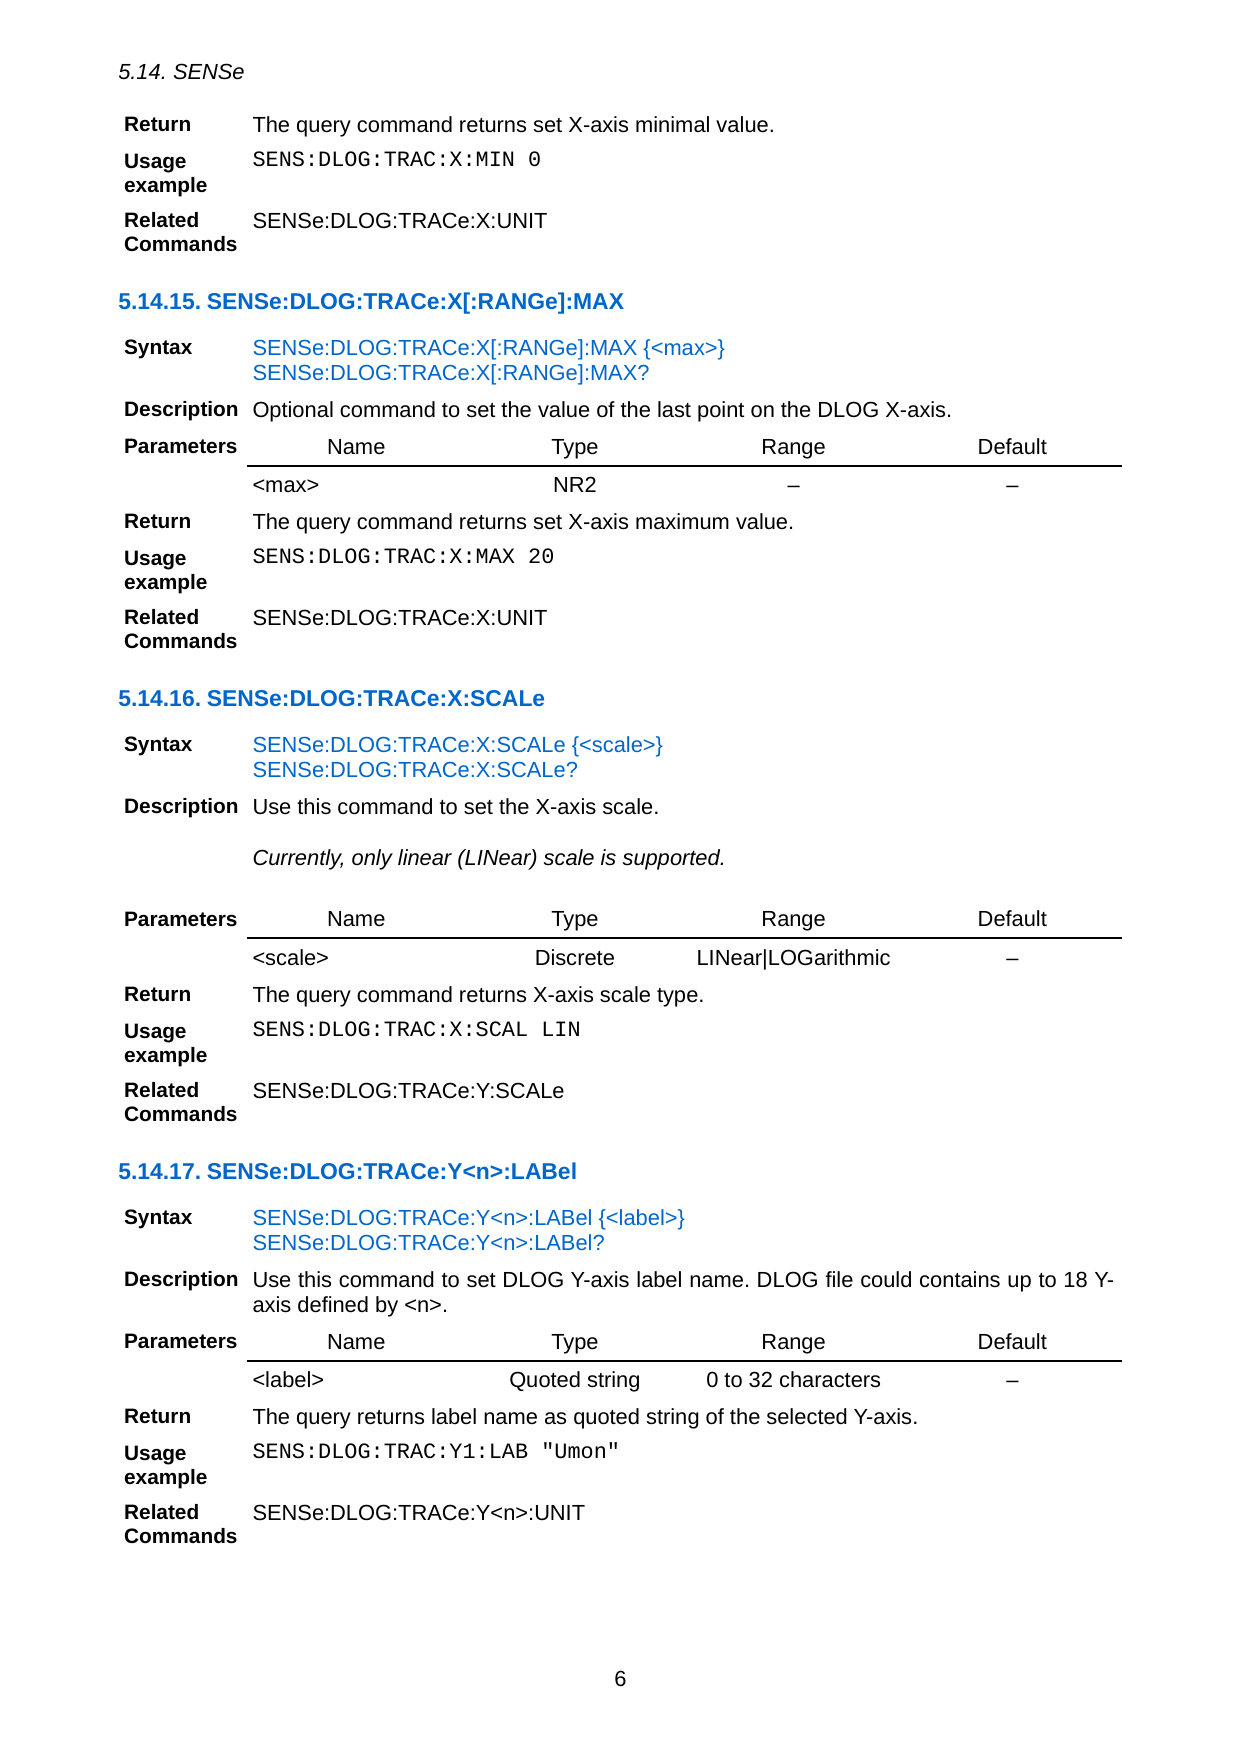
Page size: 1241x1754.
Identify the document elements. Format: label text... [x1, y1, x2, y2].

table_cell The query command returns set X-axis maximum value. [247, 503, 1122, 540]
table_header SENSe:DLOG:TRACe:X[:RANGe]:MAX {<max>} SENSe:DLOG:TRACe:X[:RANGe]:MAX? [247, 329, 1122, 391]
table_cell Range [684, 428, 903, 464]
table_cell Usage example [118, 1435, 247, 1494]
table_cell Parameters [118, 901, 247, 976]
table_cell Default [903, 901, 1122, 937]
table_cell Optional command to set the value of the last point on the DLOG X-axis. [247, 391, 1122, 428]
table_cell – [903, 1362, 1122, 1398]
table_cell Return [118, 503, 247, 540]
table_cell Usage example [118, 540, 247, 599]
table_cell Use this command to set the X-axis scale. Currently, only linear (LINear) scale is supported. [247, 788, 1122, 901]
table_cell Type [465, 428, 684, 464]
table_cell Range [684, 901, 903, 937]
table_cell – [903, 467, 1122, 503]
table_cell LINear|LOGarithmic [684, 939, 903, 976]
table_cell Return [118, 1398, 247, 1435]
table_cell SENSe:DLOG:TRACe:X:UNIT [247, 599, 1122, 659]
table_cell SENS:DLOG:TRAC:X:SCAL LIN [247, 1013, 1122, 1072]
table_cell Type [465, 901, 684, 937]
table_cell Return [118, 976, 247, 1013]
table_cell Related Commands [118, 599, 247, 659]
table_cell The query command returns X-axis scale type. [247, 976, 1122, 1013]
table_cell SENSe:DLOG:TRACe:Y:SCALe [247, 1072, 1122, 1131]
table_cell Parameters [118, 428, 247, 503]
table_cell – [903, 939, 1122, 976]
table_cell Return [118, 106, 247, 143]
table_cell <label> [247, 1362, 465, 1398]
table_cell Usage example [118, 1013, 247, 1072]
table_cell Default [903, 428, 1122, 464]
subtitle SENSe:DLOG:TRACe:Y<n>:LABel [118, 1158, 1122, 1184]
table_cell Name [247, 428, 465, 464]
table_header Syntax [118, 1199, 247, 1261]
table_header SENSe:DLOG:TRACe:X:SCALe {<scale>} SENSe:DLOG:TRACe:X:SCALe? [247, 726, 1122, 788]
table_cell <scale> [247, 939, 465, 976]
table_cell Related Commands [118, 1494, 247, 1554]
table_cell Discrete [465, 939, 684, 976]
table_cell Related Commands [118, 202, 247, 262]
table_cell SENS:DLOG:TRAC:X:MAX 20 [247, 540, 1122, 599]
table_header SENSe:DLOG:TRACe:Y<n>:LABel {<label>} SENSe:DLOG:TRACe:Y<n>:LABel? [247, 1199, 1122, 1261]
table_cell 0 to 32 characters [684, 1362, 903, 1398]
table_cell Use this command to set DLOG Y-axis label name. DLOG file could contains up to 18 Y-axis defined by <n>. [247, 1261, 1122, 1323]
table_cell Usage example [118, 143, 247, 202]
table_cell – [684, 467, 903, 503]
table_cell SENSe:DLOG:TRACe:Y<n>:UNIT [247, 1494, 1122, 1554]
table_cell NR2 [465, 467, 684, 503]
subtitle SENSe:DLOG:TRACe:X:SCALe [118, 685, 1122, 712]
table_cell Default [903, 1323, 1122, 1359]
table_header Syntax [118, 726, 247, 788]
table_header Syntax [118, 329, 247, 391]
table_cell SENSe:DLOG:TRACe:X:UNIT [247, 202, 1122, 262]
table_cell Name [247, 1323, 465, 1359]
table_cell Quoted string [465, 1362, 684, 1398]
table_cell The query command returns set X-axis minimal value. [247, 106, 1122, 143]
table_cell Description [118, 788, 247, 901]
table_cell SENS:DLOG:TRAC:Y1:LAB "Umon" [247, 1435, 1122, 1494]
subtitle SENSe:DLOG:TRACe:X[:RANGe]:MAX [118, 288, 1122, 314]
table_cell Type [465, 1323, 684, 1359]
table_cell Description [118, 1261, 247, 1323]
table_cell Description [118, 391, 247, 428]
table_cell Related Commands [118, 1072, 247, 1131]
table_cell Name [247, 901, 465, 937]
table_cell The query returns label name as quoted string of the selected Y-axis. [247, 1398, 1122, 1435]
table_cell <max> [247, 467, 465, 503]
table_cell Parameters [118, 1323, 247, 1398]
table_cell SENS:DLOG:TRAC:X:MIN 0 [247, 143, 1122, 202]
table_cell Range [684, 1323, 903, 1359]
